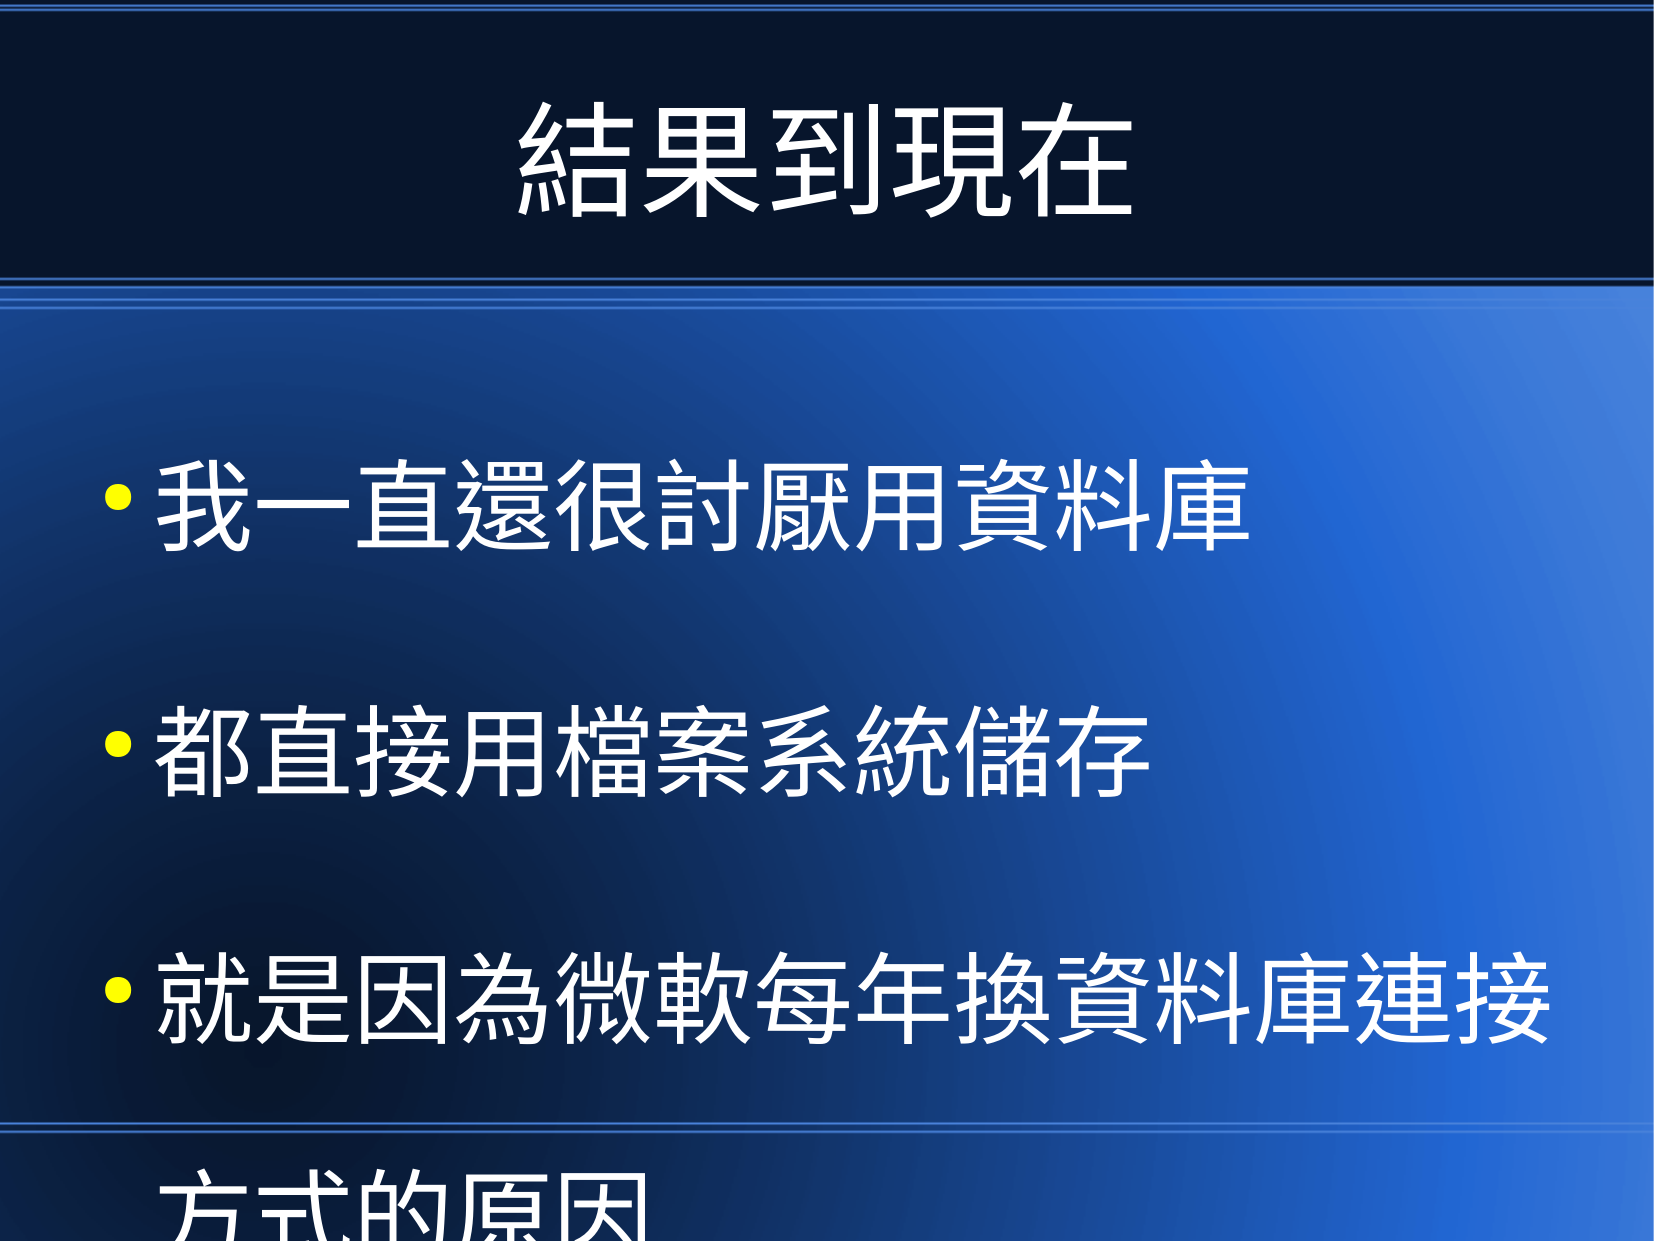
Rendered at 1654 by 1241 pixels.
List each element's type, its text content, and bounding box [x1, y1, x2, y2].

list 我一直還很討厭用資料庫 都直接用檔案系統儲存 就是因為微軟每年換資料庫連接方式的原因 [82, 355, 1571, 1241]
title 結果到現在 [82, 49, 1571, 257]
picture [0, 0, 1654, 1241]
